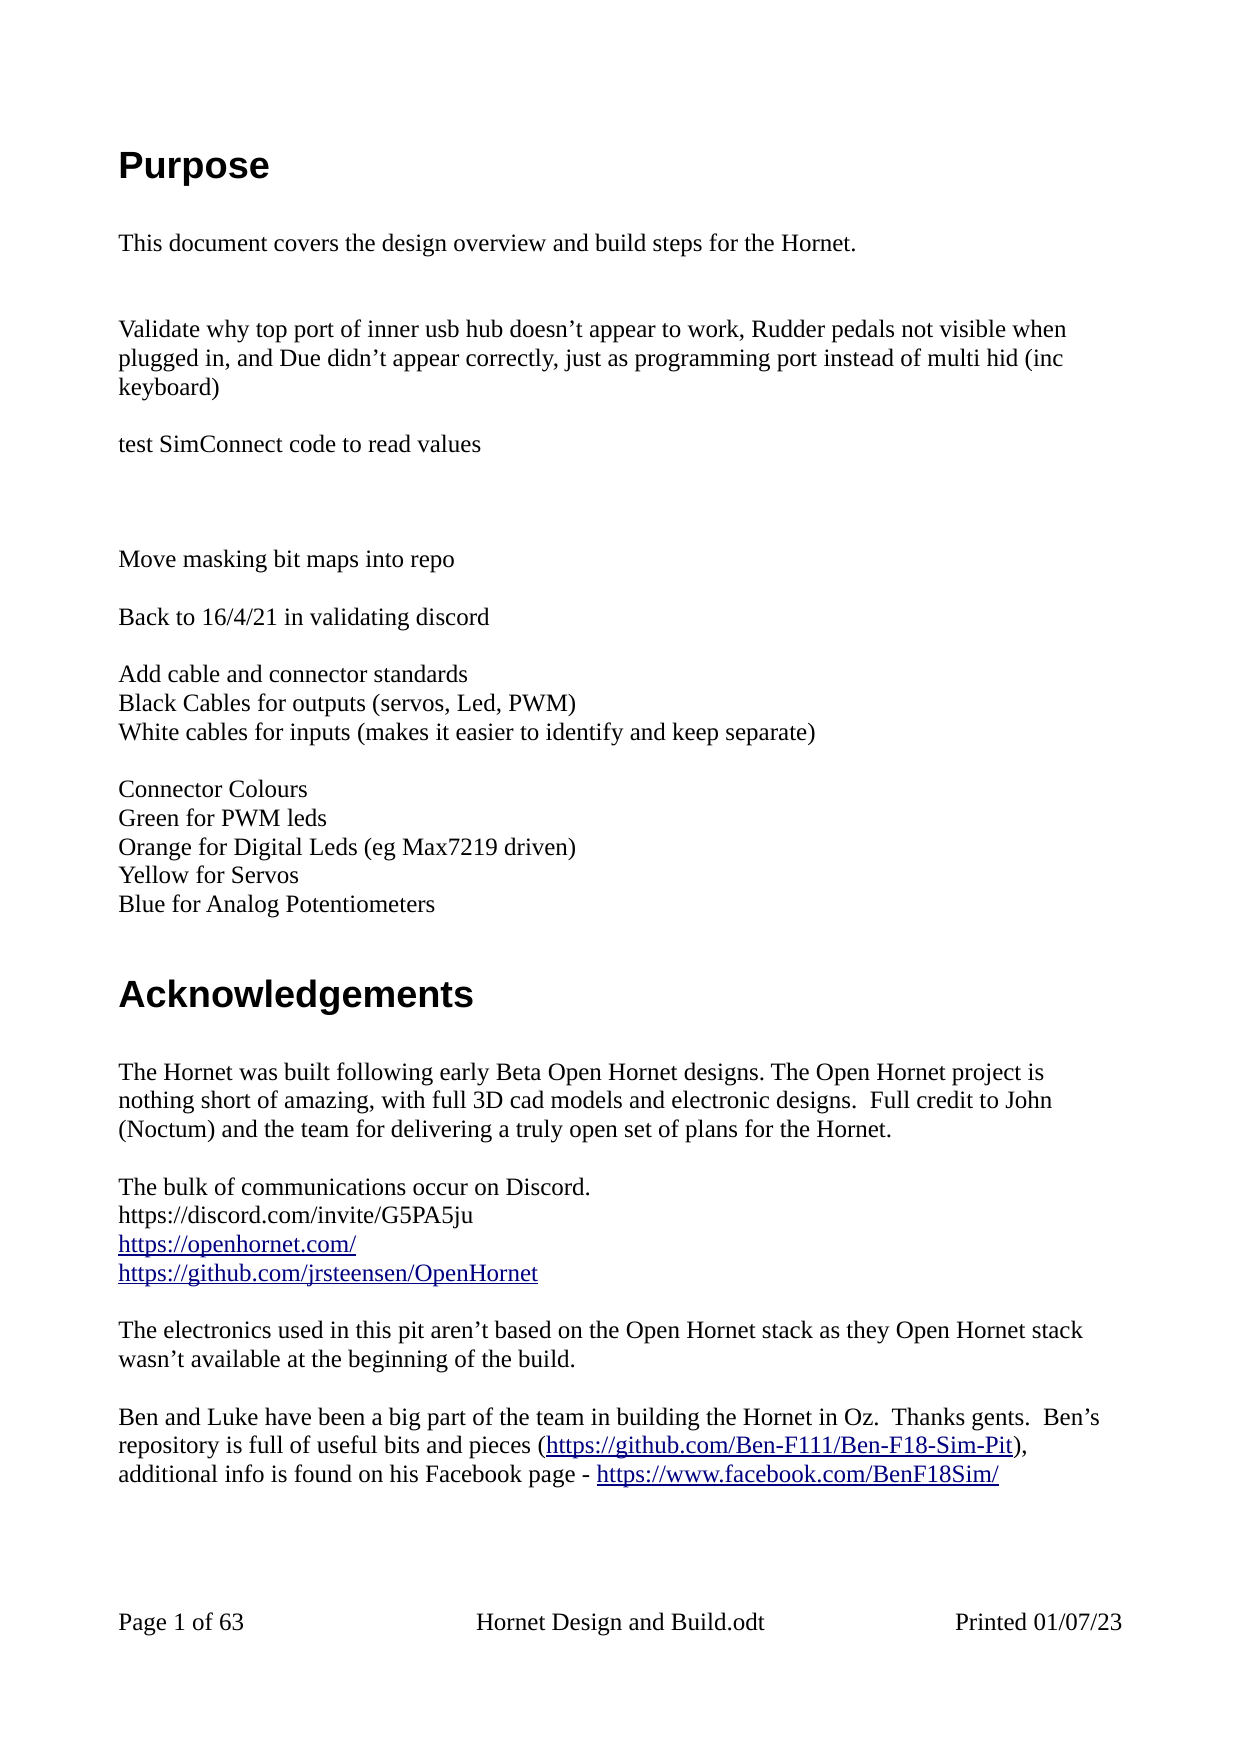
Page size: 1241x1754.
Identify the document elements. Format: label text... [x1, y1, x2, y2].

text Green for PWM leds [118, 803, 1122, 832]
text Validate why top port of inner usb hub doesn’t appear to work, Rudder pedals not visible when plugged in, and Due didn’t appear correctly, just as programming port instead of multi hid (inc keyboard) [118, 314, 1122, 401]
text Orange for Digital Leds (eg Max7219 driven) [118, 832, 1122, 861]
subtitle Purpose [118, 143, 1122, 187]
text Connector Colours [118, 774, 1122, 803]
text Black Cables for outputs (servos, Led, PWM) [118, 688, 1122, 717]
text White cables for inputs (makes it easier to identify and keep separate) [118, 717, 1122, 746]
text The Hornet was built following early Beta Open Hornet designs. The Open Hornet project is nothing short of amazing, with full 3D cad models and electronic designs. Full credit to John (Noctum) and the team for delivering a truly open set of plans for the Hornet. [118, 1057, 1122, 1143]
subtitle Acknowledgements [118, 972, 1122, 1015]
text This document covers the design overview and build steps for the Hornet. [118, 228, 1122, 257]
text Blue for Analog Potentiometers [118, 889, 1122, 918]
text Back to 16/4/21 in validating discord [118, 602, 1122, 631]
text Add cable and connector standards [118, 659, 1122, 688]
text Ben and Luke have been a big part of the team in building the Hornet in Oz. Thanks gents. Ben’s repository is full of useful bits and pieces (https://github.com/Ben-F111/Ben-F18-Sim-Pit), additional info is found on his Facebook page - https://www.facebook.com/BenF18Sim/ [118, 1402, 1122, 1488]
text https://github.com/jrsteensen/OpenHornet [118, 1258, 1122, 1287]
text test SimConnect code to read values [118, 429, 1122, 458]
text The bulk of communications occur on Discord. [118, 1172, 1122, 1200]
text The electronics used in this pit aren’t based on the Open Hornet stack as they Open Hornet stack wasn’t available at the beginning of the build. [118, 1315, 1122, 1373]
text Move masking bit maps into repo [118, 544, 1122, 573]
text https://openhornet.com/ [118, 1229, 1122, 1258]
text https://discord.com/invite/G5PA5ju [118, 1200, 1122, 1229]
text Yellow for Servos [118, 861, 1122, 889]
